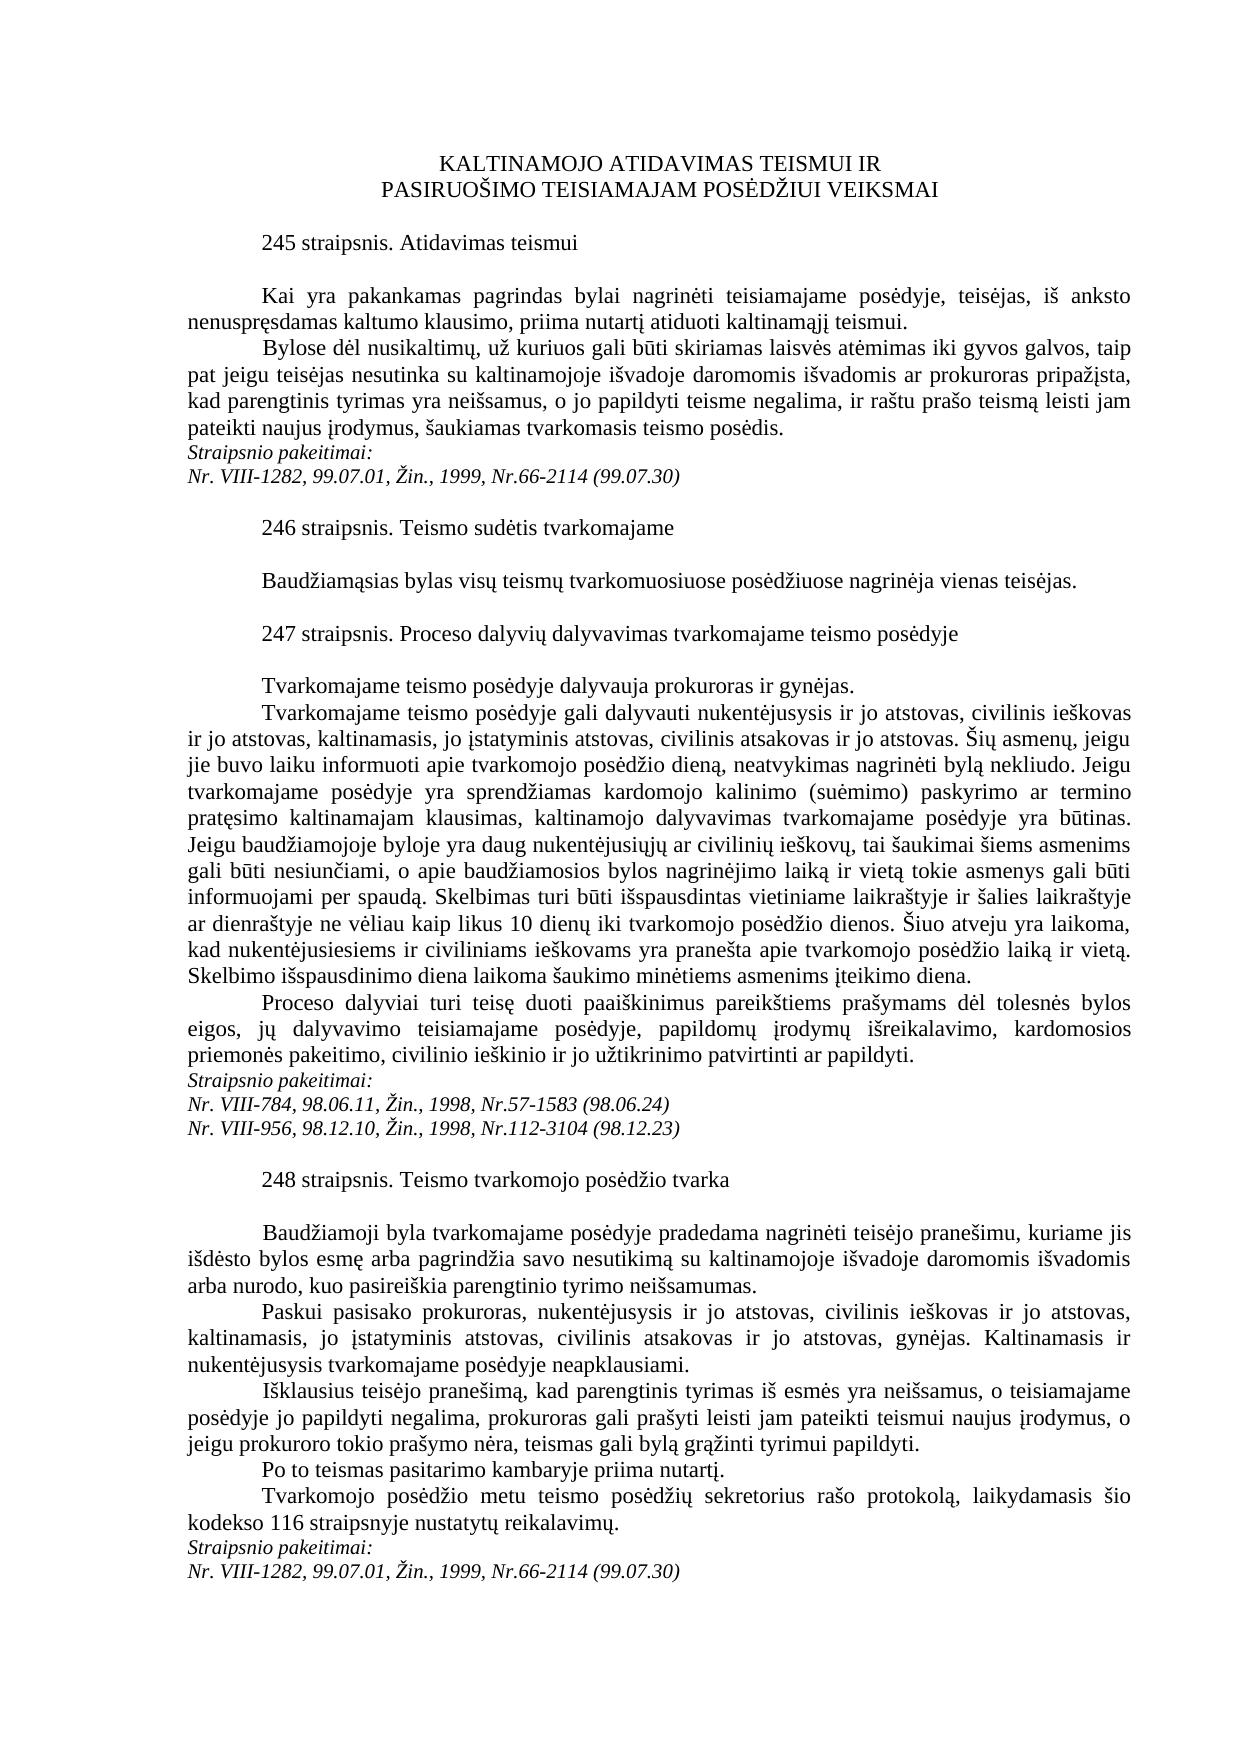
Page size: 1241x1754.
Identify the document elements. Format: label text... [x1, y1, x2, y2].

text Nr. VIII-784, 98.06.11, Žin., 1998, Nr.57-1583 (98.06.24) [187, 1092, 1132, 1116]
text Baudžiamoji byla tvarkomajame posėdyje pradedama nagrinėti teisėjo pranešimu, kuriame jis išdėsto bylos esmę arba pagrindžia savo nesutikimą su kaltinamojoje išvadoje daromomis išvadomis arba nurodo, kuo pasireiškia parengtinio tyrimo neišsamumas. [187, 1219, 1132, 1298]
text Paskui pasisako prokuroras, nukentėjusysis ir jo atstovas, civilinis ieškovas ir jo atstovas, kaltinamasis, jo įstatyminis atstovas, civilinis atsakovas ir jo atstovas, gynėjas. Kaltinamasis ir nukentėjusysis tvarkomajame posėdyje neapklausiami. [187, 1298, 1132, 1377]
text Nr. VIII-1282, 99.07.01, Žin., 1999, Nr.66-2114 (99.07.30) [187, 464, 1132, 488]
text Tvarkomajame teismo posėdyje gali dalyvauti nukentėjusysis ir jo atstovas, civilinis ieškovas ir jo atstovas, kaltinamasis, jo įstatyminis atstovas, civilinis atsakovas ir jo atstovas. Šių asmenų, jeigu jie buvo laiku informuoti apie tvarkomojo posėdžio dieną, neatvykimas nagrinėti bylą nekliudo. Jeigu tvarkomajame posėdyje yra sprendžiamas kardomojo kalinimo (suėmimo) paskyrimo ar termino pratęsimo kaltinamajam klausimas, kaltinamojo dalyvavimas tvarkomajame posėdyje yra būtinas. Jeigu baudžiamojoje byloje yra daug nukentėjusiųjų ar civilinių ieškovų, tai šaukimai šiems asmenims gali būti nesiunčiami, o apie baudžiamosios bylos nagrinėjimo laiką ir vietą tokie asmenys gali būti informuojami per spaudą. Skelbimas turi būti išspausdintas vietiniame laikraštyje ir šalies laikraštyje ar dienraštyje ne vėliau kaip likus 10 dienų iki tvarkomojo posėdžio dienos. Šiuo atveju yra laikoma, kad nukentėjusiesiems ir civiliniams ieškovams yra pranešta apie tvarkomojo posėdžio laiką ir vietą. Skelbimo išspausdinimo diena laikoma šaukimo minėtiems asmenims įteikimo diena. [187, 699, 1132, 989]
text 246 straipsnis. Teismo sudėtis tvarkomajame [187, 514, 1132, 541]
text Nr. VIII-956, 98.12.10, Žin., 1998, Nr.112-3104 (98.12.23) [187, 1116, 1132, 1140]
text Išklausius teisėjo pranešimą, kad parengtinis tyrimas iš esmės yra neišsamus, o teisiamajame posėdyje jo papildyti negalima, prokuroras gali prašyti leisti jam pateikti teismui naujus įrodymus, o jeigu prokuroro tokio prašymo nėra, teismas gali bylą grąžinti tyrimui papildyti. [187, 1377, 1132, 1456]
text Straipsnio pakeitimai: [187, 1535, 1132, 1559]
text Straipsnio pakeitimai: [187, 440, 1132, 464]
text Tvarkomojo posėdžio metu teismo posėdžių sekretorius rašo protokolą, laikydamasis šio kodekso 116 straipsnyje nustatytų reikalavimų. [187, 1483, 1132, 1535]
text 248 straipsnis. Teismo tvarkomojo posėdžio tvarka [187, 1166, 1132, 1193]
text 245 straipsnis. Atidavimas teismui [187, 229, 1132, 255]
text Nr. VIII-1282, 99.07.01, Žin., 1999, Nr.66-2114 (99.07.30) [187, 1559, 1132, 1583]
text Straipsnio pakeitimai: [187, 1068, 1132, 1092]
text Po to teismas pasitarimo kambaryje priima nutartį. [187, 1456, 1132, 1483]
text Proceso dalyviai turi teisę duoti paaiškinimus pareikštiems prašymams dėl tolesnės bylos eigos, jų dalyvavimo teisiamajame posėdyje, papildomų įrodymų išreikalavimo, kardomosios priemonės pakeitimo, civilinio ieškinio ir jo užtikrinimo patvirtinti ar papildyti. [187, 989, 1132, 1068]
text Baudžiamąsias bylas visų teismų tvarkomuosiuose posėdžiuose nagrinėja vienas teisėjas. [187, 567, 1132, 593]
text 247 straipsnis. Proceso dalyvių dalyvavimas tvarkomajame teismo posėdyje [187, 620, 1132, 646]
text PASIRUOŠIMO TEISIAMAJAM POSĖDŽIUI VEIKSMAI [187, 176, 1132, 203]
text KALTINAMOJO ATIDAVIMAS TEISMUI IR [187, 150, 1132, 176]
text Kai yra pakankamas pagrindas bylai nagrinėti teisiamajame posėdyje, teisėjas, iš anksto nenuspręsdamas kaltumo klausimo, priima nutartį atiduoti kaltinamąjį teismui. [187, 282, 1132, 334]
text Bylose dėl nusikaltimų, už kuriuos gali būti skiriamas laisvės atėmimas iki gyvos galvos, taip pat jeigu teisėjas nesutinka su kaltinamojoje išvadoje daromomis išvadomis ar prokuroras pripažįsta, kad parengtinis tyrimas yra neišsamus, o jo papildyti teisme negalima, ir raštu prašo teismą leisti jam pateikti naujus įrodymus, šaukiamas tvarkomasis teismo posėdis. [187, 334, 1132, 440]
text Tvarkomajame teismo posėdyje dalyvauja prokuroras ir gynėjas. [187, 672, 1132, 699]
